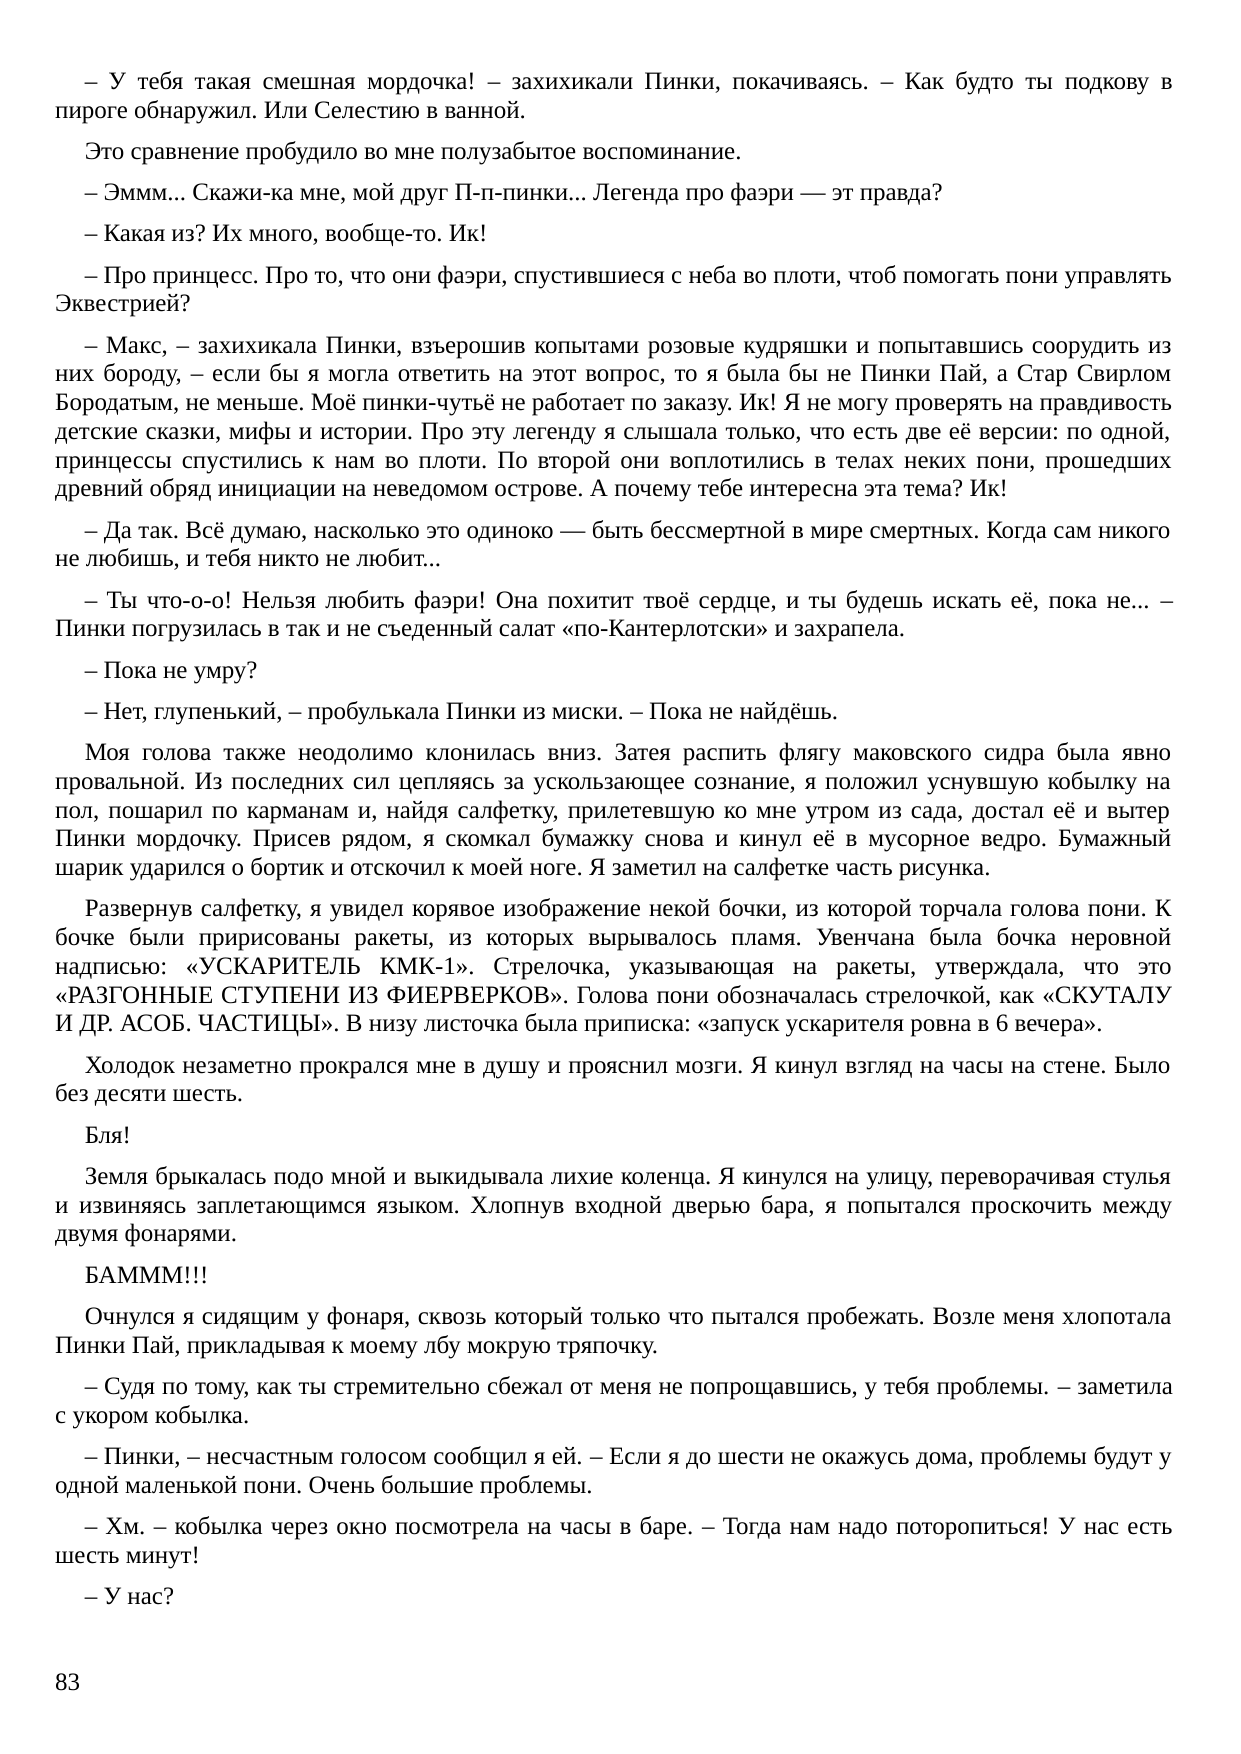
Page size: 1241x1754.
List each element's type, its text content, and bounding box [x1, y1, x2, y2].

text – Макс, – захихикала Пинки, взъерошив копытами розовые кудряшки и попытавшись соорудить из них бороду, – если бы я могла ответить на этот вопрос, то я была бы не Пинки Пай, а Стар Свирлом Бородатым, не меньше. Моё пинки-чутьё не работает по заказу. Ик! Я не могу проверять на правдивость детские сказки, мифы и истории. Про эту легенду я слышала только, что есть две её версии: по одной, принцессы спустились к нам во плоти. По второй они воплотились в телах неких пони, прошедших древний обряд инициации на неведомом острове. А почему тебе интересна эта тема? Ик! [55, 330, 1173, 502]
text – Нет, глупенький, – пробулькала Пинки из миски. – Пока не найдёшь. [55, 696, 1173, 725]
text – Хм. – кобылка через окно посмотрела на часы в баре. – Тогда нам надо поторопиться! У нас есть шесть минут! [55, 1511, 1173, 1568]
text – Судя по тому, как ты стремительно сбежал от меня не попрощавшись, у тебя проблемы. – заметила с укором кобылка. [55, 1371, 1173, 1428]
text – Про принцесс. Про то, что они фаэри, спустившиеся с неба во плоти, чтоб помогать пони управлять Эквестрией? [55, 260, 1173, 317]
text – Да так. Всё думаю, насколько это одиноко — быть бессмертной в мире смертных. Когда сам никого не любишь, и тебя никто не любит... [55, 515, 1173, 572]
text – У нас? [55, 1581, 1173, 1610]
text – Пинки, – несчастным голосом сообщил я ей. – Если я до шести не окажусь дома, проблемы будут у одной маленькой пони. Очень большие проблемы. [55, 1441, 1173, 1498]
text Это сравнение пробудило во мне полузабытое воспоминание. [55, 136, 1173, 165]
text Холодок незаметно прокрался мне в душу и прояснил мозги. Я кинул взгляд на часы на стене. Было без десяти шесть. [55, 1050, 1173, 1107]
text – У тебя такая смешная мордочка! – захихикали Пинки, покачиваясь. – Как будто ты подкову в пироге обнаружил. Или Селестию в ванной. [55, 66, 1173, 123]
text – Пока не умру? [55, 655, 1173, 683]
text Земля брыкалась подо мной и выкидывала лихие коленца. Я кинулся на улицу, переворачивая стулья и извиняясь заплетающимся языком. Хлопнув входной дверью бара, я попытался проскочить между двумя фонарями. [55, 1161, 1173, 1247]
text БАМММ!!! [55, 1260, 1173, 1288]
text Очнулся я сидящим у фонаря, сквозь который только что пытался пробежать. Возле меня хлопотала Пинки Пай, прикладывая к моему лбу мокрую тряпочку. [55, 1301, 1173, 1358]
text Моя голова также неодолимо клонилась вниз. Затея распить флягу маковского сидра была явно провальной. Из последних сил цепляясь за ускользающее сознание, я положил уснувшую кобылку на пол, пошарил по карманам и, найдя салфетку, прилетевшую ко мне утром из сада, достал её и вытер Пинки мордочку. Присев рядом, я скомкал бумажку снова и кинул её в мусорное ведро. Бумажный шарик ударился о бортик и отскочил к моей ноге. Я заметил на салфетке часть рисунка. [55, 737, 1173, 881]
text – Эммм... Скажи-ка мне, мой друг П-п-пинки... Легенда про фаэри — эт правда? [55, 177, 1173, 206]
text Бля! [55, 1120, 1173, 1148]
text – Ты что-о-о! Нельзя любить фаэри! Она похитит твоё сердце, и ты будешь искать её, пока не... – Пинки погрузилась в так и не съеденный салат «по-Кантерлотски» и захрапела. [55, 585, 1173, 642]
text – Какая из? Их много, вообще-то. Ик! [55, 218, 1173, 247]
text Развернув салфетку, я увидел корявое изображение некой бочки, из которой торчала голова пони. К бочке были пририсованы ракеты, из которых вырывалось пламя. Увенчана была бочка неровной надписью: «УСКАРИТЕЛЬ КМК-1». Стрелочка, указывающая на ракеты, утверждала, что это «РАЗГОННЫЕ СТУПЕНИ ИЗ ФИЕРВЕРКОВ». Голова пони обозначалась стрелочкой, как «СКУТАЛУ И ДР. АСОБ. ЧАСТИЦЫ». В низу листочка была приписка: «запуск ускарителя ровна в 6 вечера». [55, 893, 1173, 1037]
